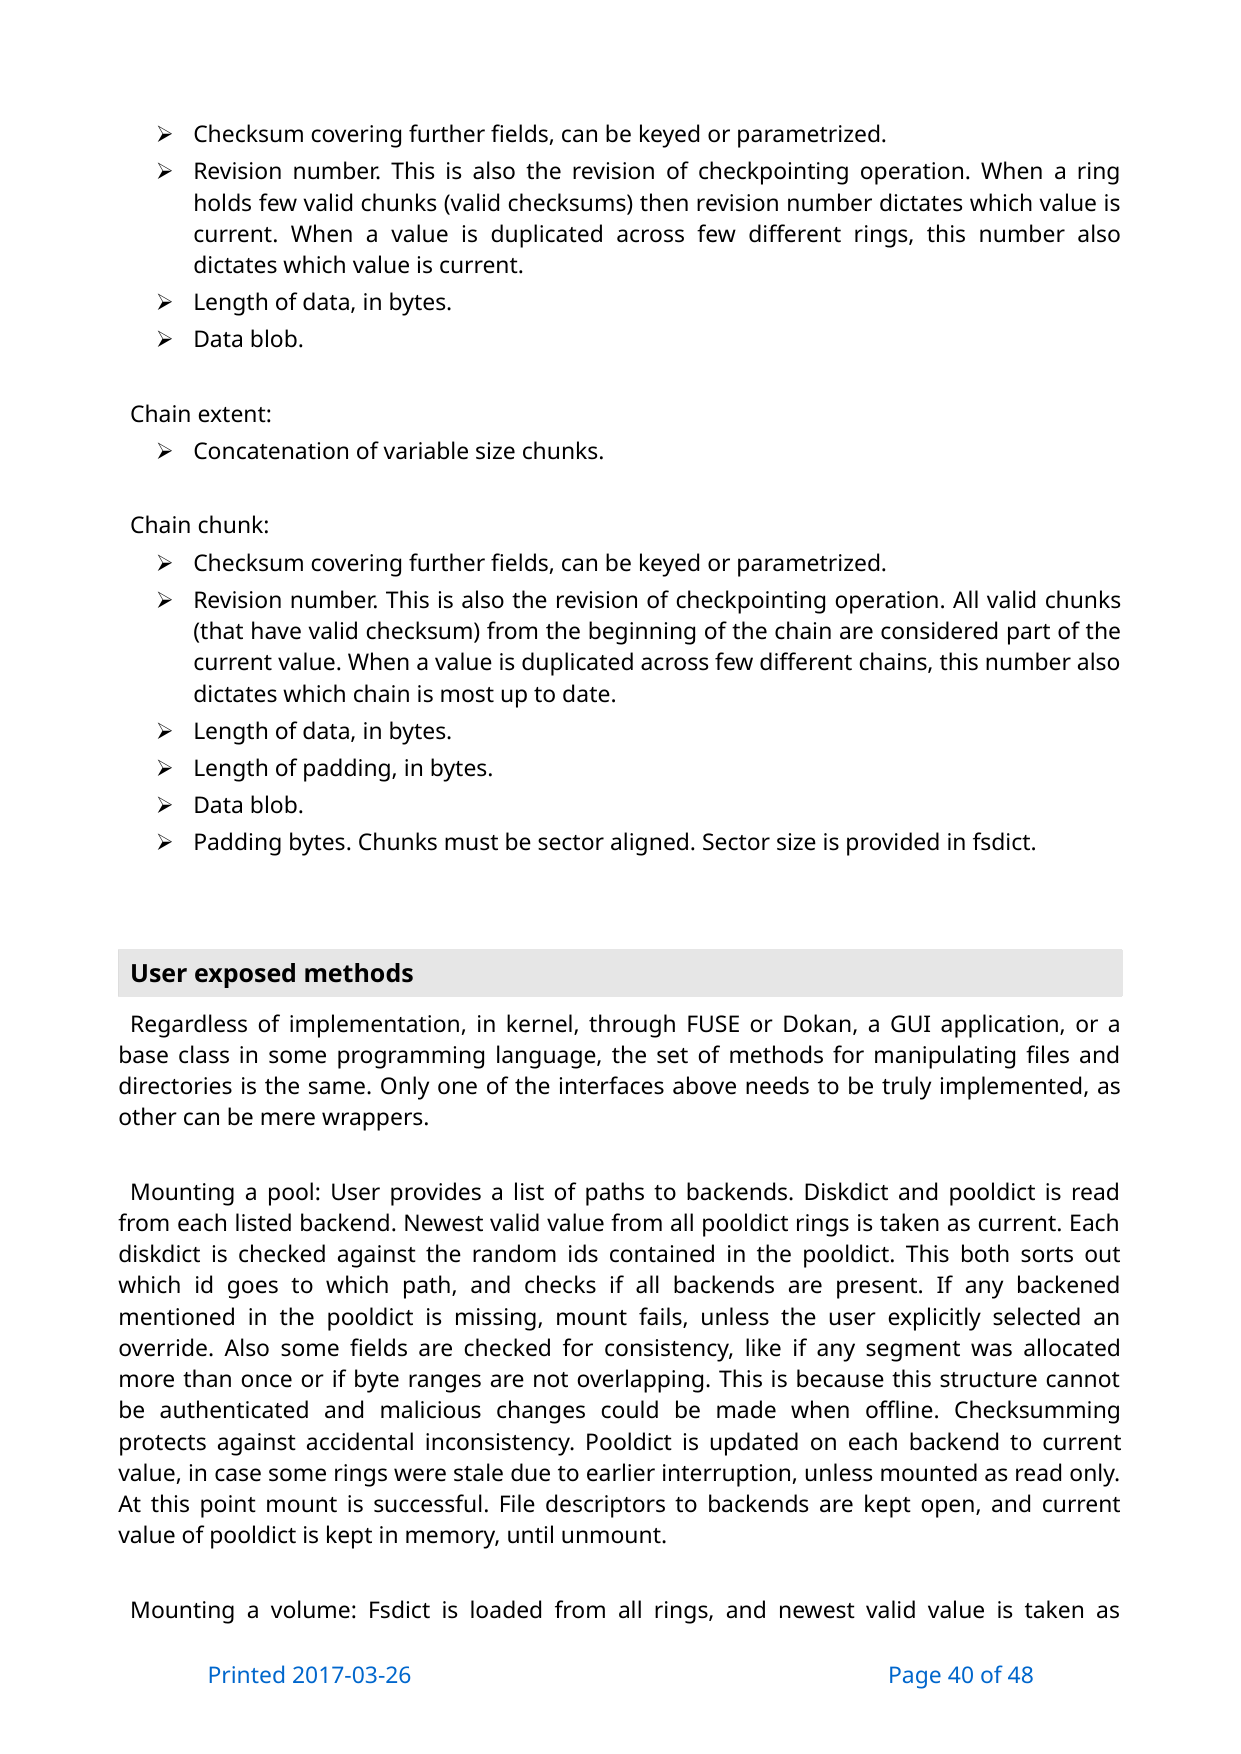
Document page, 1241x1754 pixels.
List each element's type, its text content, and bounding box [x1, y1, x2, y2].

list Length of data, in bytes. [156, 286, 1122, 317]
list Revision number. This is also the revision of checkpointing operation. All valid chunks (that have valid checksum) from the beginning of the chain are considered part of the current value. When a value is duplicated across few different chains, this number also dictates which chain is most up to date. [156, 584, 1122, 709]
text Chain extent: [118, 398, 1122, 429]
text Mounting a pool: User provides a list of paths to backends. Diskdict and pooldict is read from each listed backend. Newest valid value from all pooldict rings is taken as current. Each diskdict is checked against the random ids contained in the pooldict. This both sorts out which id goes to which path, and checks if all backends are present. If any backened mentioned in the pooldict is missing, mount fails, unless the user explicitly selected an override. Also some fields are checked for consistency, like if any segment was allocated more than once or if byte ranges are not overlapping. This is because this structure cannot be authenticated and malicious changes could be made when offline. Checksumming protects against accidental inconsistency. Pooldict is updated on each backend to current value, in case some rings were stale due to earlier interruption, unless mounted as read only. At this point mount is successful. File descriptors to backends are kept open, and current value of pooldict is kept in memory, until unmount. [118, 1176, 1122, 1551]
list Revision number. This is also the revision of checkpointing operation. When a ring holds few valid chunks (valid checksums) then revision number dictates which value is current. When a value is duplicated across few different rings, this number also dictates which value is current. [156, 155, 1122, 280]
text Chain chunk: [118, 509, 1122, 541]
list Data blob. [156, 323, 1122, 355]
list Padding bytes. Chunks must be sector aligned. Sector size is provided in fsdict. [156, 826, 1122, 857]
list Data blob. [156, 789, 1122, 820]
list Concatenation of variable size chunks. [156, 435, 1122, 466]
list Checksum covering further fields, can be keyed or parametrized. [156, 547, 1122, 578]
subtitle User exposed methods [119, 951, 1122, 996]
list Length of data, in bytes. [156, 715, 1122, 746]
text Regardless of implementation, in kernel, through FUSE or Dokan, a GUI application, or a base class in some programming language, the set of methods for manipulating files and directories is the same. Only one of the interfaces above needs to be truly implemented, as other can be mere wrappers. [118, 1007, 1122, 1132]
list Checksum covering further fields, can be keyed or parametrized. [156, 118, 1122, 149]
text Mounting a volume: Fsdict is loaded from all rings, and newest valid value is taken as [118, 1594, 1122, 1625]
list Length of padding, in bytes. [156, 752, 1122, 783]
